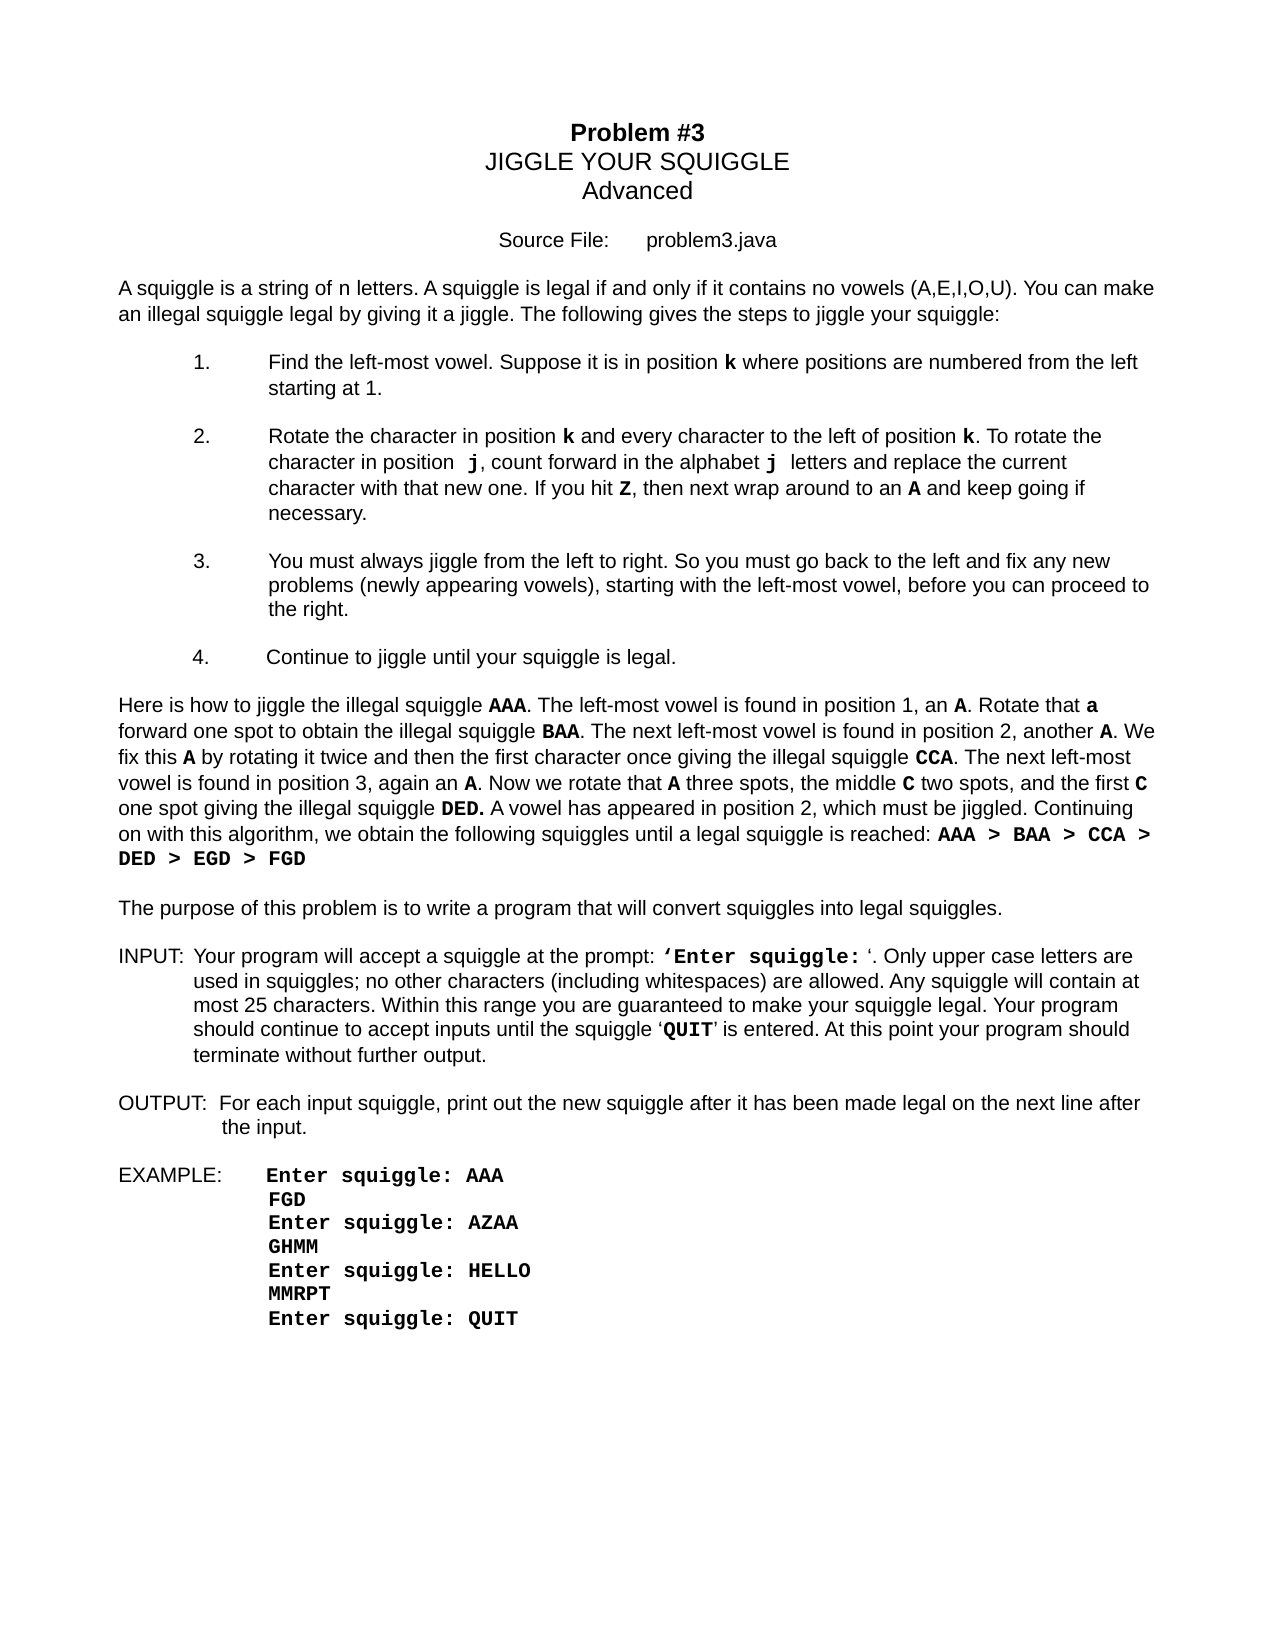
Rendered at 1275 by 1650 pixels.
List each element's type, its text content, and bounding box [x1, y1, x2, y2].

text 2. Rotate the character in position k and every character to the left of position k. To rotate the character in position j, count forward in the alphabet j letters and replace the current character with that new one. If you hit Z, then next wrap around to an A and keep going if necessary. [193, 424, 1157, 525]
text EXAMPLE: Enter squiggle: AAA [118, 1163, 1157, 1189]
text 1. Find the left-most vowel. Suppose it is in position k where positions are numbered from the left starting at 1. [193, 350, 1157, 400]
text OUTPUT: For each input squiggle, print out the new squiggle after it has been made legal on the next line after the input. [118, 1091, 1157, 1139]
text FGD [193, 1189, 1157, 1212]
text MMRPT [193, 1283, 1157, 1307]
text Enter squiggle: QUIT [193, 1307, 1157, 1332]
text Enter squiggle: HELLO [193, 1259, 1157, 1283]
text INPUT: Your program will accept a squiggle at the prompt: ‘Enter squiggle: ‘. Only upper case letters are used in squiggles; no other characters (including whitespaces) are allowed. Any squiggle will contain at most 25 characters. Within this range you are guaranteed to make your squiggle legal. Your program should continue to accept inputs until the squiggle ‘QUIT’ is entered. At this point your program should terminate without further output. [118, 943, 1157, 1067]
text GHMM [193, 1236, 1157, 1259]
text 3. You must always jiggle from the left to right. So you must go back to the left and fix any new problems (newly appearing vowels), starting with the left-most vowel, before you can proceed to the right. [193, 549, 1157, 621]
text Advanced [118, 176, 1157, 204]
text Problem #3 [118, 118, 1157, 147]
text A squiggle is a string of n letters. A squiggle is legal if and only if it contains no vowels (A,E,I,O,U). You can make an illegal squiggle legal by giving it a jiggle. The following gives the steps to jiggle your squiggle: [118, 276, 1157, 326]
text The purpose of this problem is to write a program that will convert squiggles into legal squiggles. [118, 896, 1157, 919]
text Here is how to jiggle the illegal squiggle AAA. The left-most vowel is found in position 1, an A. Rotate that a forward one spot to obtain the illegal squiggle BAA. The next left-most vowel is found in position 2, another A. We fix this A by rotating it twice and then the first character once giving the illegal squiggle CCA. The next left-most vowel is found in position 3, again an A. Now we rotate that A three spots, the middle C two spots, and the first C one spot giving the illegal squiggle DED. A vowel has appeared in position 2, which must be jiggled. Continuing on with this algorithm, we obtain the following squiggles until a legal squiggle is reached: AAA > BAA > CCA > DED > EGD > FGD [118, 693, 1157, 872]
text Source File: problem3.java [118, 228, 1157, 252]
text Enter squiggle: AZAA [193, 1212, 1157, 1236]
text 4. Continue to jiggle until your squiggle is legal. [118, 645, 1157, 669]
text JIGGLE YOUR SQUIGGLE [118, 147, 1157, 176]
